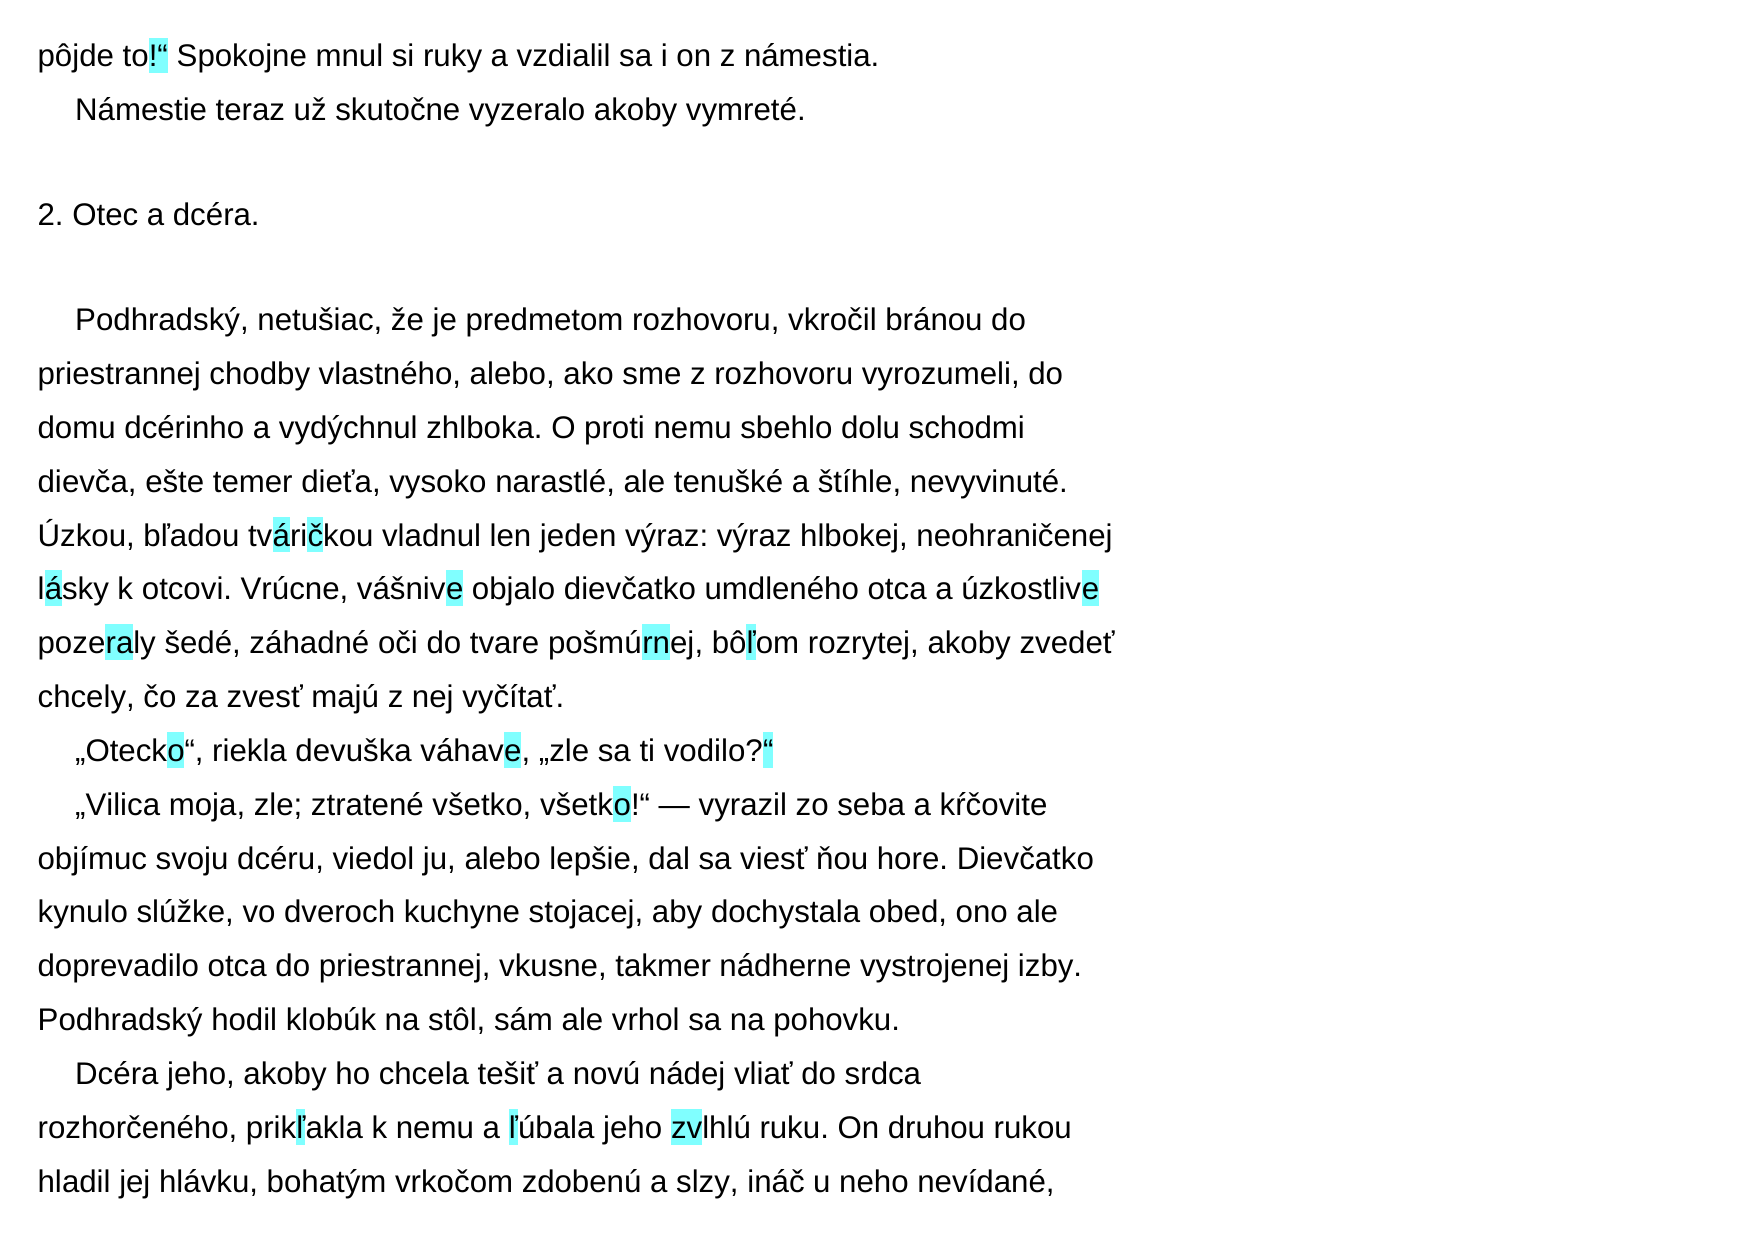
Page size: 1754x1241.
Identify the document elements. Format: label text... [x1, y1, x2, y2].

text Dcéra jeho, akoby ho chcela tešiť a novú nádej vliať do srdca rozhorčeného, prikľakla k nemu a ľúbala jeho zvlhlú ruku. On druhou rukou hladil jej hlávku, bohatým vrkočom zdobenú a slzy, ináč u neho nevídané, [37, 1055, 1130, 1199]
text „Otecko“, riekla devuška váhave, „zle sa ti vodilo?“ [37, 732, 1130, 768]
text pôjde to!“ Spokojne mnul si ruky a vzdialil sa i on z námestia. [37, 37, 1130, 73]
text Podhradský, netušiac, že je predmetom rozhovoru, vkročil bránou do priestrannej chodby vlastného, alebo, ako sme z rozhovoru vyrozumeli, do domu dcérinho a vydýchnul zhlboka. O proti nemu sbehlo dolu schodmi dievča, ešte temer dieťa, vysoko narastlé, ale tenušké a štíhle, nevyvinuté. Úzkou, bľadou tváričkou vladnul len jeden výraz: výraz hlbokej, neohraničenej lásky k otcovi. Vrúcne, vášnive objalo dievčatko umdleného otca a úzkostlive pozeraly šedé, záhadné oči do tvare pošmúrnej, bôľom rozrytej, akoby zvedeť chcely, čo za zvesť majú z nej vyčítať. [37, 301, 1130, 714]
text 2. Otec a dcéra. [37, 196, 1130, 232]
text Námestie teraz už skutočne vyzeralo akoby vymreté. [37, 91, 1130, 127]
text „Vilica moja, zle; ztratené všetko, všetko!“ — vyrazil zo seba a kŕčovite objímuc svoju dcéru, viedol ju, alebo lepšie, dal sa viesť ňou hore. Dievčatko kynulo slúžke, vo dveroch kuchyne stojacej, aby dochystala obed, ono ale doprevadilo otca do priestrannej, vkusne, takmer nádherne vystrojenej izby. Podhradský hodil klobúk na stôl, sám ale vrhol sa na pohovku. [37, 786, 1130, 1037]
